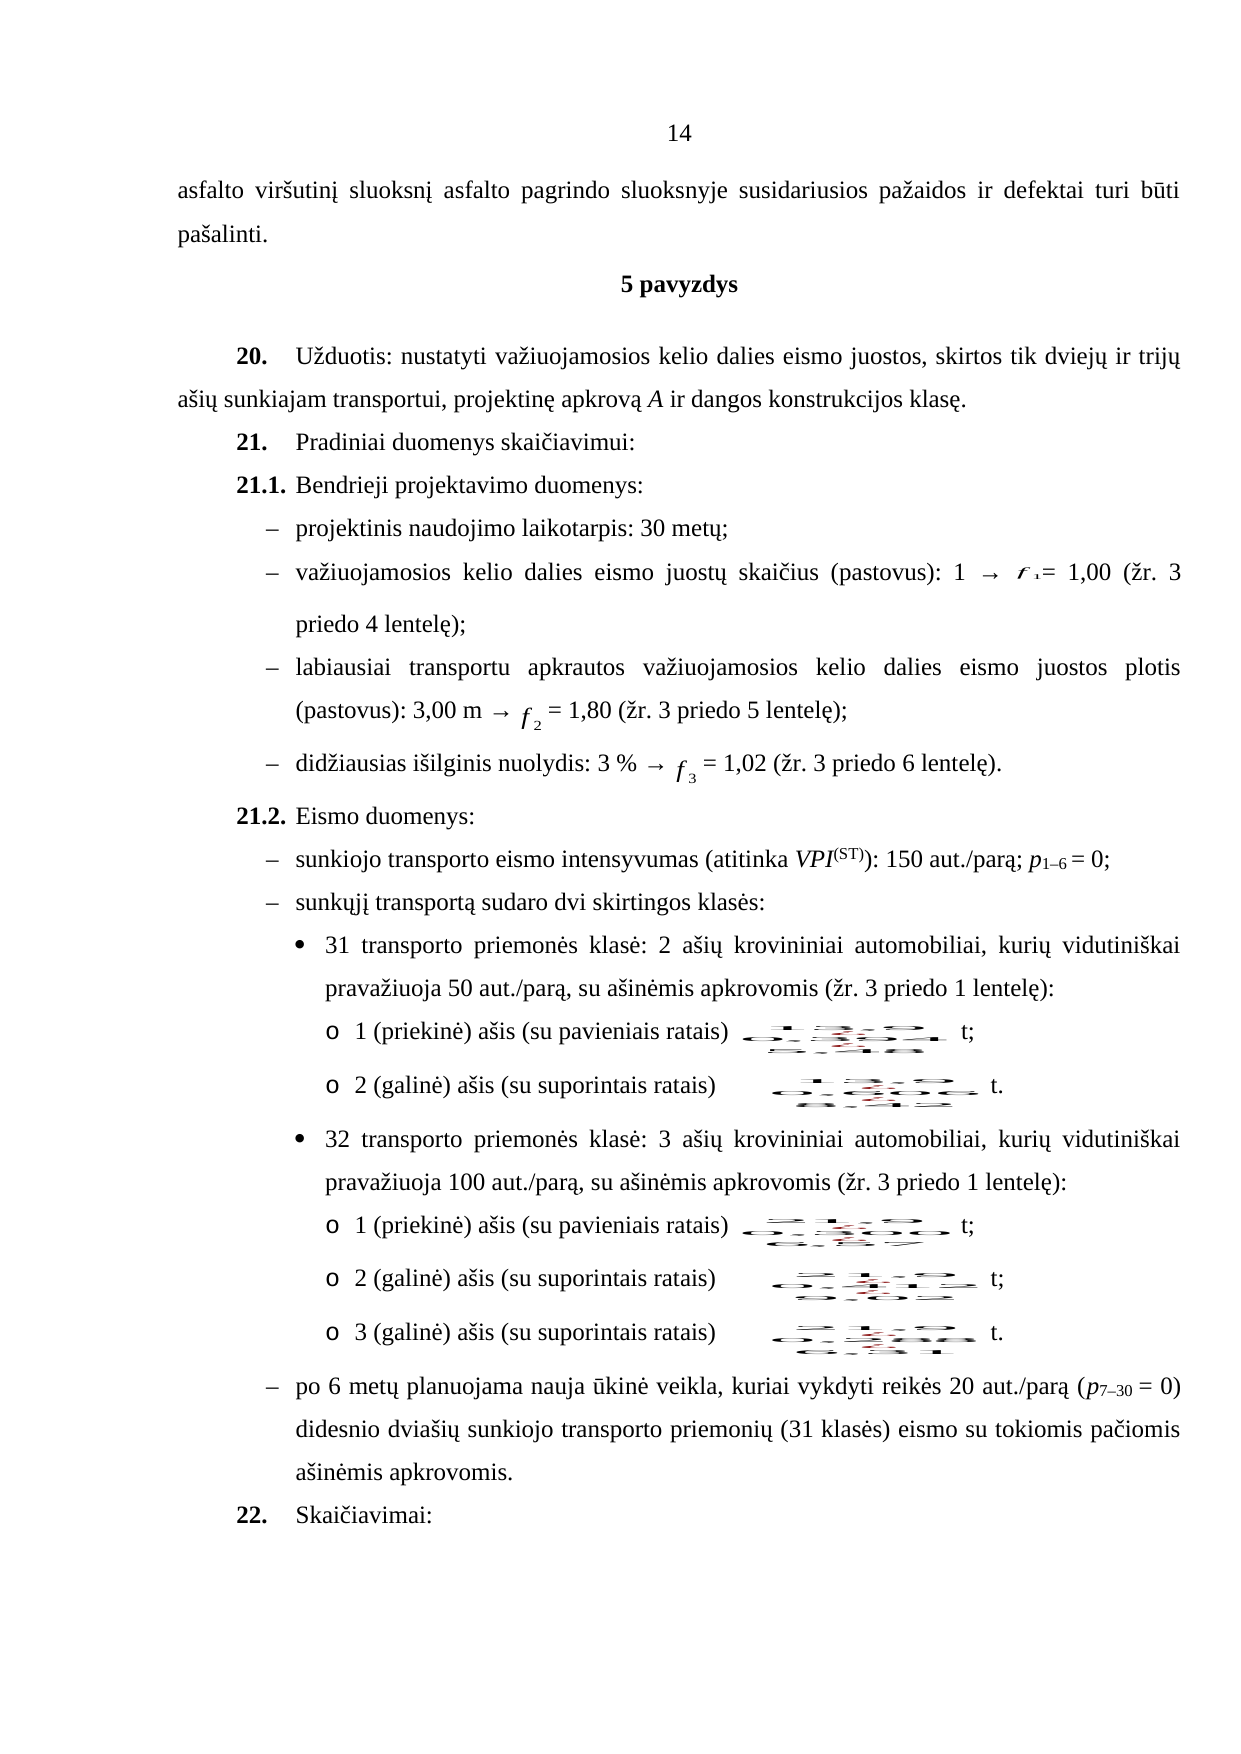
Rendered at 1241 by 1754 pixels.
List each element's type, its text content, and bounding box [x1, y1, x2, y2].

text  31 transporto priemonės klasė: 2 ašių krovininiai automobiliai, kurių vidutiniškai pravažiuoja 50 aut./parą, su ašinėmis apkrovomis (žr. 3 priedo 1 lentelę): [295, 930, 1181, 1002]
text 5 pavyzdys [177, 269, 1181, 298]
text – didžiausias išilginis nuolydis: 3 % → = 1,02 (žr. 3 priedo 6 lentelę). [266, 748, 1181, 786]
text 22. Skaičiavimai: [177, 1500, 1181, 1529]
text 20. Užduotis: nustatyti važiuojamosios kelio dalies eismo juostos, skirtos tik dviejų ir trijų ašių sunkiajam transportui, projektinę apkrovą A ir dangos konstrukcijos klasę. [177, 341, 1181, 413]
text – sunkiojo transporto eismo intensyvumas (atitinka VPI(ST)): 150 aut./parą; p1–6 = 0; [266, 844, 1181, 873]
text – labiausiai transportu apkrautos važiuojamosios kelio dalies eismo juostos plotis (pastovus): 3,00 m → = 1,80 (žr. 3 priedo 5 lentelę); [266, 652, 1181, 734]
text – sunkųjį transportą sudaro dvi skirtingos klasės: [266, 887, 1181, 916]
text o 3 (galinė) ašis (su suporintais ratais) t. [325, 1317, 1181, 1355]
text – važiuojamosios kelio dalies eismo juostų skaičius (pastovus): 1 → = 1,00 (žr. 3 priedo 4 lentelę); [266, 557, 1181, 638]
text o 1 (priekinė) ašis (su pavieniais ratais) t; [325, 1210, 1181, 1248]
text 21.2. Eismo duomenys: [177, 801, 1181, 829]
text o 2 (galinė) ašis (su suporintais ratais) t; [325, 1263, 1181, 1302]
text – projektinis naudojimo laikotarpis: 30 metų; [266, 513, 1181, 542]
text – po 6 metų planuojama nauja ūkinė veikla, kuriai vykdyti reikės 20 aut./parą (p7–30 = 0) didesnio dviašių sunkiojo transporto priemonių (31 klasės) eismo su tokiomis pačiomis ašinėmis apkrovomis. [266, 1371, 1181, 1486]
text o 2 (galinė) ašis (su suporintais ratais) t. [325, 1070, 1181, 1108]
text 21. Pradiniai duomenys skaičiavimui: [177, 427, 1181, 456]
text o 1 (priekinė) ašis (su pavieniais ratais) t; [325, 1016, 1181, 1054]
text  32 transporto priemonės klasė: 3 ašių krovininiai automobiliai, kurių vidutiniškai pravažiuoja 100 aut./parą, su ašinėmis apkrovomis (žr. 3 priedo 1 lentelę): [295, 1124, 1181, 1196]
text 21.1. Bendrieji projektavimo duomenys: [177, 470, 1181, 499]
text asfalto viršutinį sluoksnį asfalto pagrindo sluoksnyje susidariusios pažaidos ir defektai turi būti pašalinti. [177, 176, 1181, 247]
